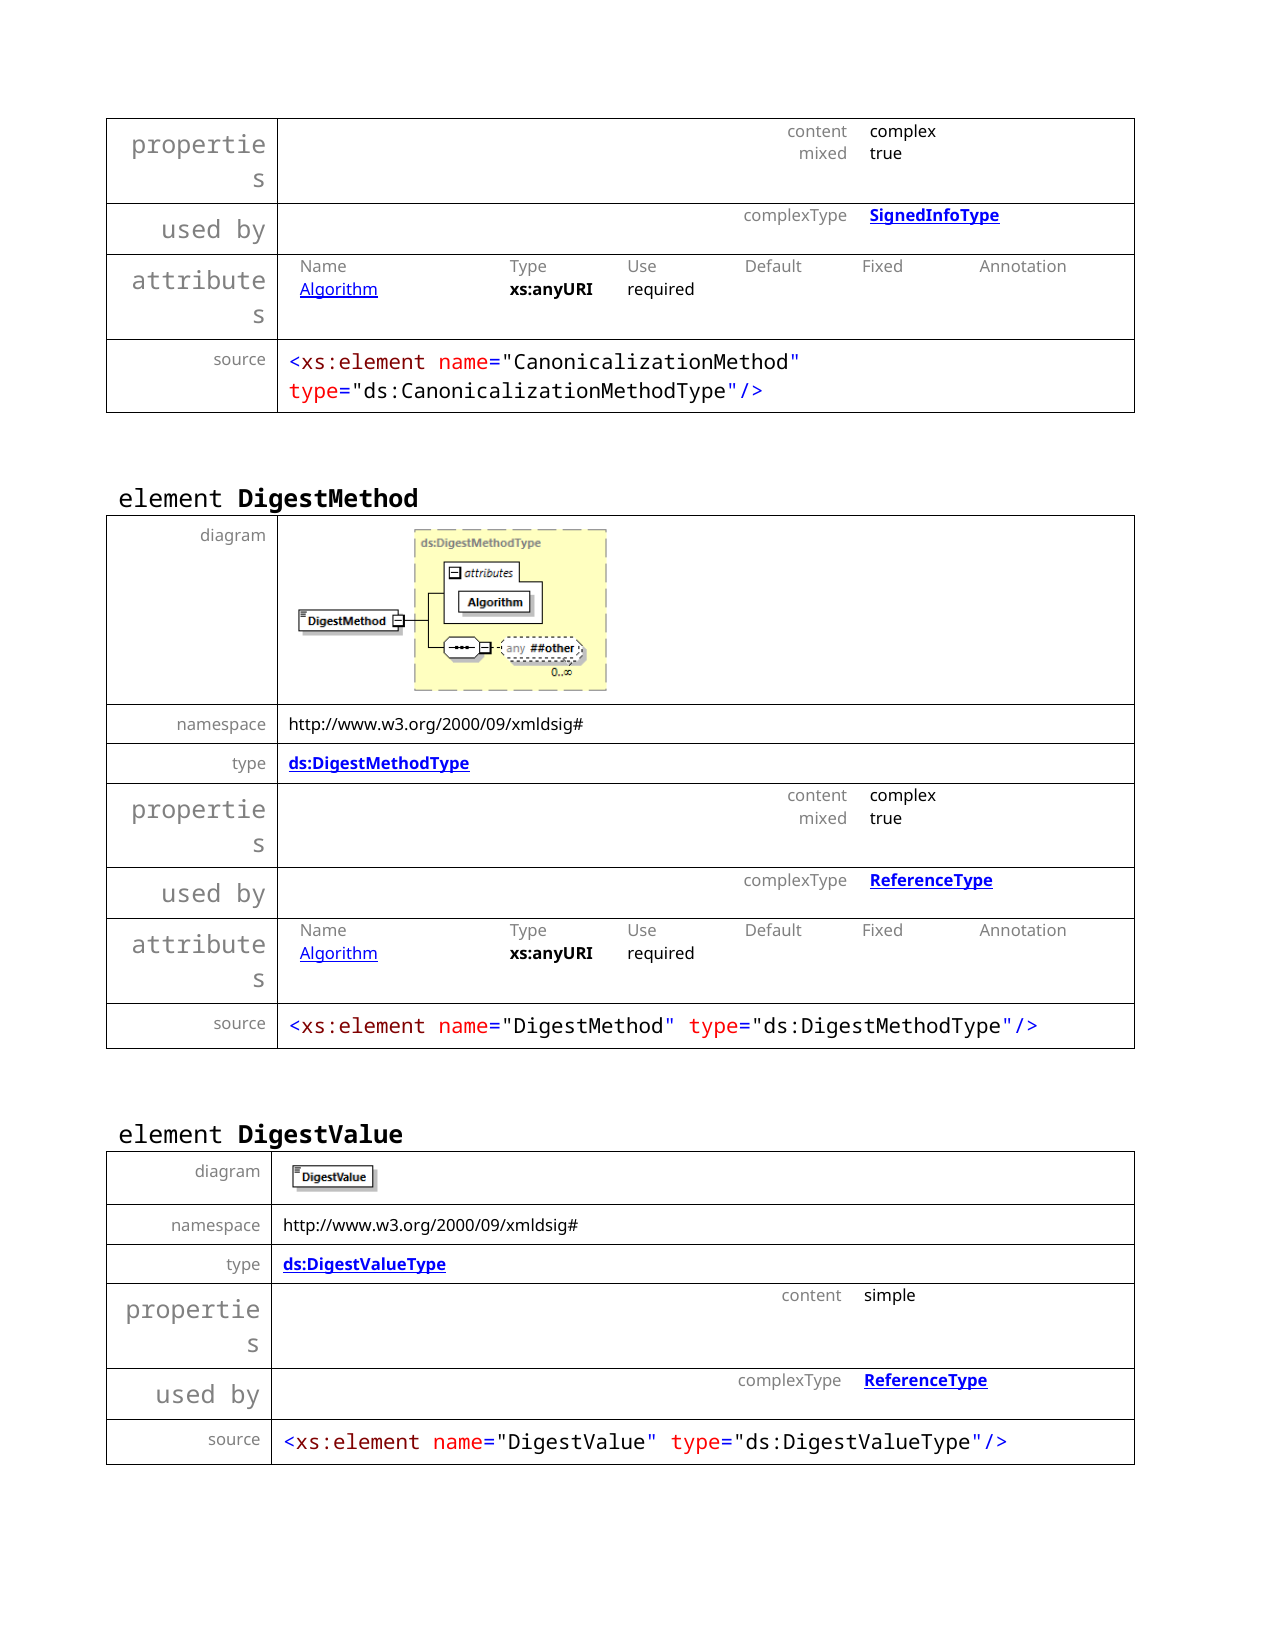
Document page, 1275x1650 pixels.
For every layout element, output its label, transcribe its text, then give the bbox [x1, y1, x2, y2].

table_header Name [288, 255, 498, 277]
table_cell [851, 278, 968, 300]
table_cell [272, 1369, 1134, 1418]
table_cell type [107, 744, 277, 782]
table_header complexType [283, 1369, 853, 1392]
table_cell http://www.w3.org/2000/09/xmldsig# [278, 705, 1134, 743]
picture [282, 1160, 388, 1197]
table_header Type [498, 255, 616, 277]
table_cell <xs:element name="DigestValue" type="ds:DigestValueType"/> [272, 1420, 1134, 1464]
table_header diagram [107, 516, 277, 704]
table_cell namespace [107, 1205, 271, 1244]
table_cell <xs:element name="CanonicalizationMethod" type="ds:CanonicalizationMethodType"/> [278, 340, 1134, 412]
table_cell <xs:element name="DigestMethod" type="ds:DigestMethodType"/> [278, 1004, 1134, 1048]
table_cell source [107, 1004, 277, 1048]
table_cell required [616, 942, 733, 964]
table_header SignedInfoType [858, 204, 1134, 227]
table_cell [278, 255, 1134, 338]
table_cell [278, 919, 1134, 1003]
table_cell type [107, 1245, 271, 1283]
table_cell [851, 942, 968, 964]
table_header simple [853, 1284, 1134, 1307]
table_cell attributes [107, 255, 277, 338]
table_cell ds:DigestMethodType [278, 744, 1134, 782]
table_cell [278, 119, 1134, 203]
table_cell mixed [288, 806, 858, 829]
table_cell properties [107, 784, 277, 867]
table_cell xs:anyURI [498, 278, 616, 300]
table_header [272, 1152, 1134, 1204]
table_cell [968, 942, 1115, 964]
table_header Use [616, 255, 733, 277]
table_cell http://www.w3.org/2000/09/xmldsig# [272, 1205, 1134, 1244]
table_cell attributes [107, 919, 277, 1003]
table_cell Algorithm [288, 942, 498, 964]
table_header Fixed [851, 255, 968, 277]
table_header complexType [288, 868, 858, 891]
table_cell [733, 942, 851, 964]
table_header complex [858, 119, 1134, 142]
table_header complex [858, 784, 1134, 806]
text element DigestMethod [118, 481, 1157, 515]
table_cell true [858, 142, 1134, 164]
table_cell source [107, 1420, 271, 1464]
table_header Annotation [968, 255, 1115, 277]
table_cell [968, 278, 1115, 300]
table_cell properties [107, 1284, 271, 1368]
table_cell used by [107, 1369, 271, 1418]
table_header content [283, 1284, 853, 1307]
table_cell [272, 1284, 1134, 1368]
table_cell ds:DigestValueType [272, 1245, 1134, 1283]
table_header [278, 516, 1134, 704]
table_header Name [288, 919, 498, 942]
table_header Default [733, 919, 851, 942]
table_cell namespace [107, 705, 277, 743]
picture [288, 524, 617, 696]
table_header Fixed [851, 919, 968, 942]
table_header complexType [288, 204, 858, 227]
table_cell mixed [288, 142, 858, 164]
table_cell [278, 868, 1134, 918]
table_header Use [616, 919, 733, 942]
table_cell [733, 278, 851, 300]
table_cell used by [107, 204, 277, 254]
table_cell properties [107, 119, 277, 203]
table_cell [278, 784, 1134, 867]
table_header content [288, 784, 858, 806]
table_header Annotation [968, 919, 1115, 942]
table_cell used by [107, 868, 277, 918]
table_header content [288, 119, 858, 142]
table_cell Algorithm [288, 278, 498, 300]
table_cell source [107, 340, 277, 412]
table_header diagram [107, 1152, 271, 1204]
table_header ReferenceType [858, 868, 1134, 891]
table_cell true [858, 806, 1134, 829]
table_cell [278, 204, 1134, 254]
table_header Default [733, 255, 851, 277]
text element DigestValue [118, 1117, 1157, 1151]
table_cell required [616, 278, 733, 300]
table_header Type [498, 919, 616, 942]
table_cell xs:anyURI [498, 942, 616, 964]
table_header ReferenceType [853, 1369, 1134, 1392]
